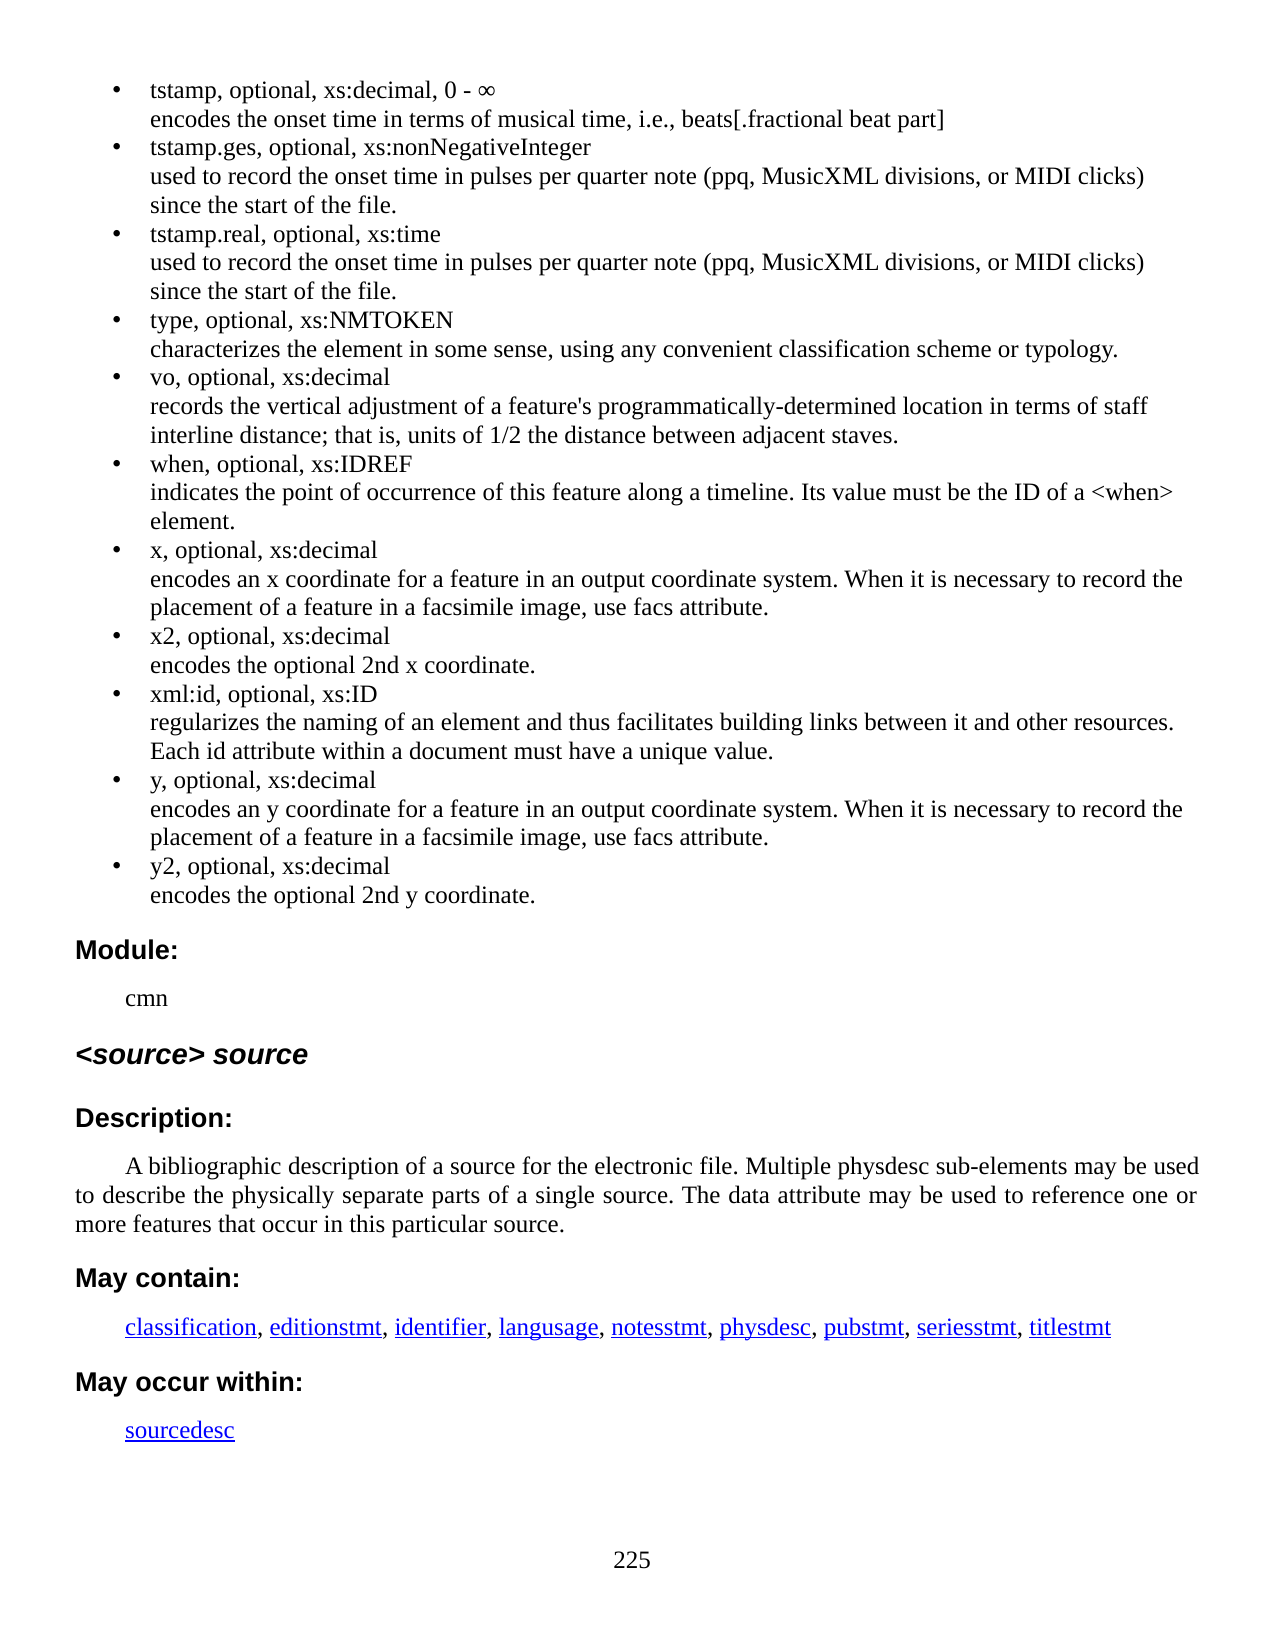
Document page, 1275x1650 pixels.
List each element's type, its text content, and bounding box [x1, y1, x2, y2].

subtitle May contain: [75, 1262, 1200, 1294]
list when, optional, xs:IDREF indicates the point of occurrence of this feature along a timeline. Its value must be the ID of a <when> element. [112, 449, 1200, 535]
subtitle <source> source [75, 1037, 1200, 1071]
list x, optional, xs:decimal encodes an x coordinate for a feature in an output coordinate system. When it is necessary to record the placement of a feature in a facsimile image, use facs attribute. [112, 535, 1200, 621]
list xml:id, optional, xs:ID regularizes the naming of an element and thus facilitates building links between it and other resources. Each id attribute within a document must have a unique value. [112, 679, 1200, 765]
text sourcedesc [75, 1415, 1200, 1444]
list tstamp, optional, xs:decimal, 0 - ∞ encodes the onset time in terms of musical time, i.e., beats[.fractional beat part] [112, 75, 1200, 132]
subtitle May occur within: [75, 1366, 1200, 1397]
list x2, optional, xs:decimal encodes the optional 2nd x coordinate. [112, 621, 1200, 679]
list type, optional, xs:NMTOKEN characterizes the element in some sense, using any convenient classification scheme or typology. [112, 305, 1200, 362]
list vo, optional, xs:decimal records the vertical adjustment of a feature's programmatically-determined location in terms of staff interline distance; that is, units of 1/2 the distance between adjacent staves. [112, 362, 1200, 449]
text A bibliographic description of a source for the electronic file. Multiple physdesc sub-elements may be used to describe the physically separate parts of a single source. The data attribute may be used to reference one or more features that occur in this particular source. [75, 1151, 1200, 1237]
subtitle Module: [75, 934, 1200, 965]
list tstamp.ges, optional, xs:nonNegativeInteger used to record the onset time in pulses per quarter note (ppq, MusicXML divisions, or MIDI clicks) since the start of the file. [112, 132, 1200, 219]
text cmn [75, 983, 1200, 1012]
list y, optional, xs:decimal encodes an y coordinate for a feature in an output coordinate system. When it is necessary to record the placement of a feature in a facsimile image, use facs attribute. [112, 765, 1200, 851]
list y2, optional, xs:decimal encodes the optional 2nd y coordinate. [112, 851, 1200, 909]
subtitle Description: [75, 1102, 1200, 1133]
list tstamp.real, optional, xs:time used to record the onset time in pulses per quarter note (ppq, MusicXML divisions, or MIDI clicks) since the start of the file. [112, 219, 1200, 305]
text classification, editionstmt, identifier, langusage, notesstmt, physdesc, pubstmt, seriesstmt, titlestmt [75, 1312, 1200, 1341]
